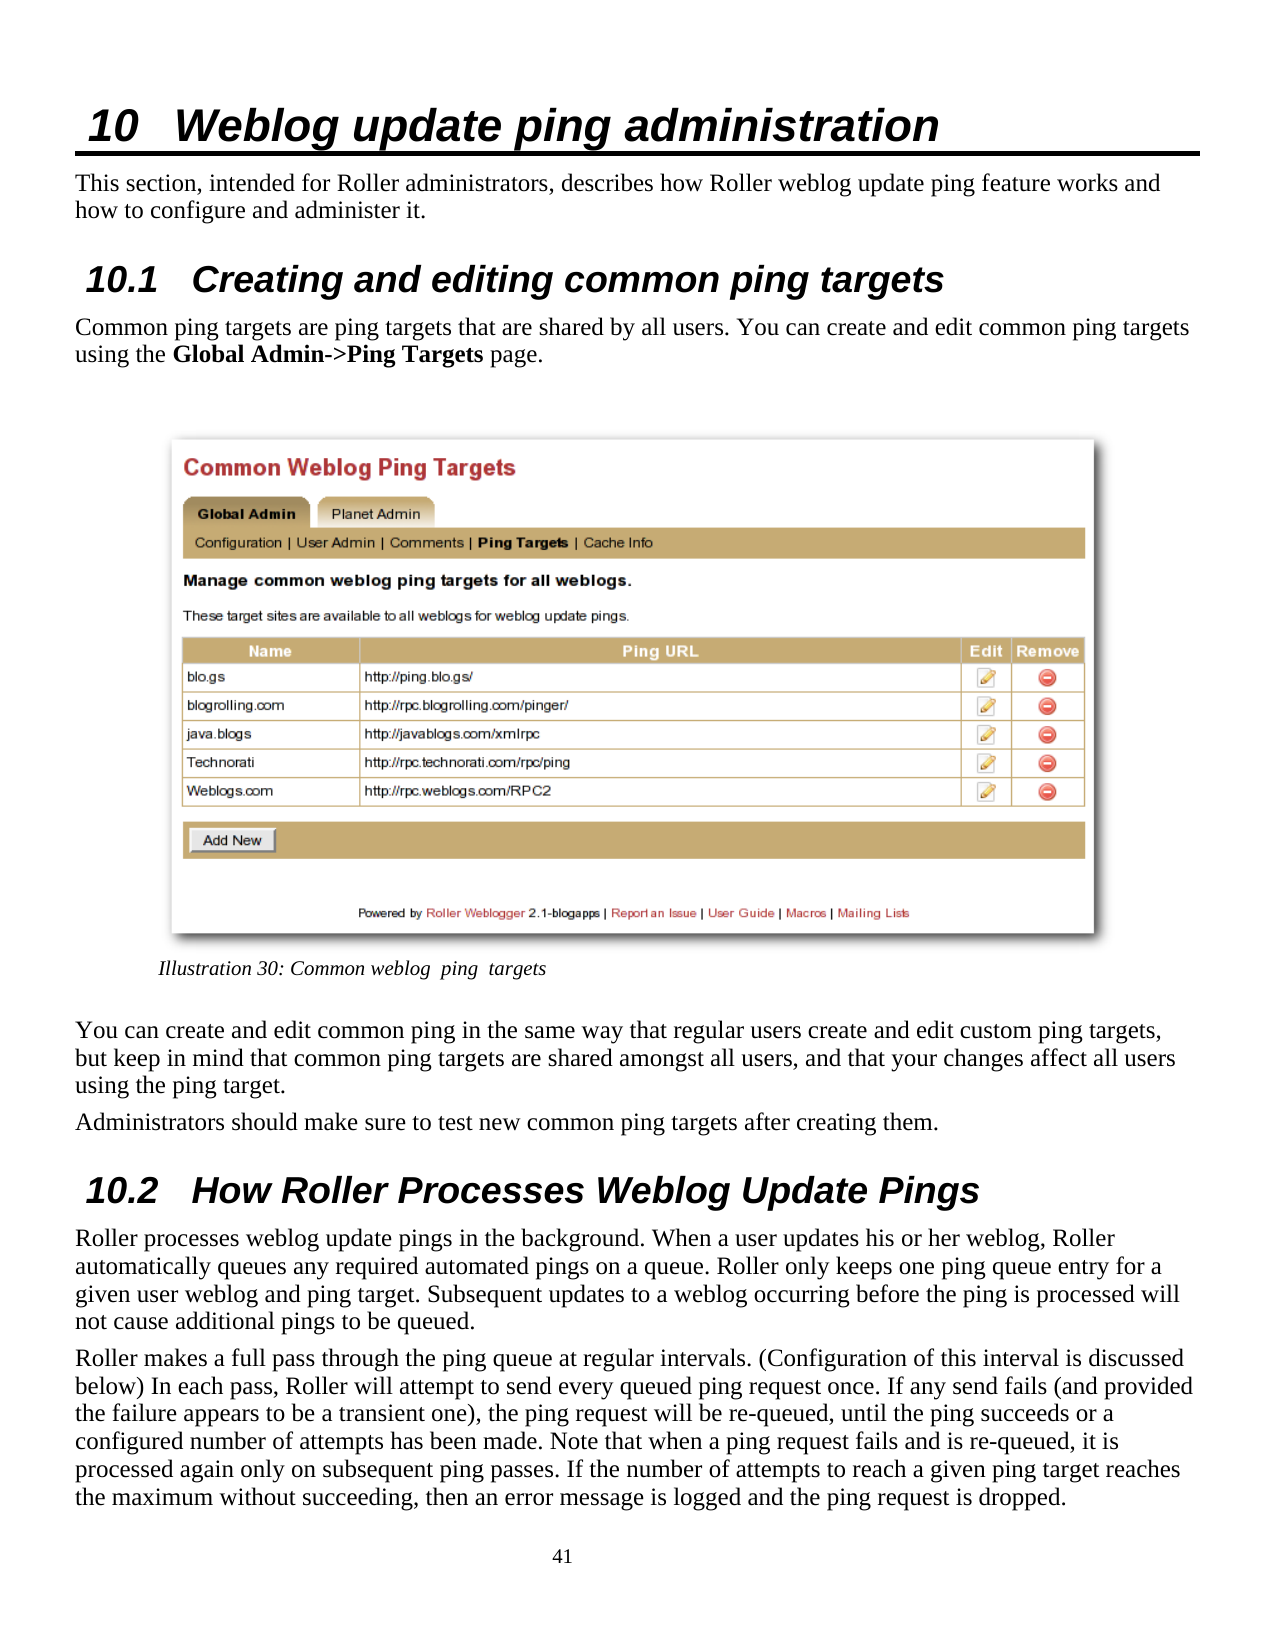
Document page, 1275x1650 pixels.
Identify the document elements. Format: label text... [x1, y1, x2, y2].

text Common ping targets are ping targets that are shared by all users. You can create and edit common ping targets using the Global Admin->Ping Targets page. [75, 313, 1200, 368]
text You can create and edit common ping in the same way that regular users create and edit custom ping targets, but keep in mind that common ping targets are shared amongst all users, and that your changes affect all users using the ping target. [75, 1016, 1200, 1099]
subtitle Weblog update ping administration [75, 100, 1200, 151]
text Roller processes weblog update pings in the background. When a user updates his or her weblog, Roller automatically queues any required automated pings on a queue. Roller only keeps one ping queue entry for a given user weblog and ping target. Subsequent updates to a weblog occurring before the ping is processed will not cause additional pings to be queued. [75, 1224, 1200, 1335]
subtitle Creating and editing common ping targets [75, 258, 1200, 300]
text This section, intended for Roller administrators, describes how Roller weblog update ping feature works and how to configure and administer it. [75, 169, 1200, 224]
text Roller makes a full pass through the ping queue at regular intervals. (Configuration of this interval is discussed below) In each pass, Roller will attempt to send every queued ping request once. If any send fails (and provided the failure appears to be a transient one), the ping request will be re-queued, until the ping succeeds or a configured number of attempts has been made. Note that when a ping request fails and is re-queued, it is processed again only on subsequent ping passes. If the number of attempts to reach a given ping target reaches the maximum without succeeding, then an error message is logged and the ping request is dropped. [75, 1344, 1200, 1510]
text Administrators should make sure to test new common ping targets after creating them. [75, 1108, 1200, 1136]
text Illustration 30: Common weblog ping targets [158, 957, 1117, 979]
subtitle How Roller Processes Weblog Update Pings [75, 1170, 1200, 1212]
picture [158, 426, 1118, 957]
